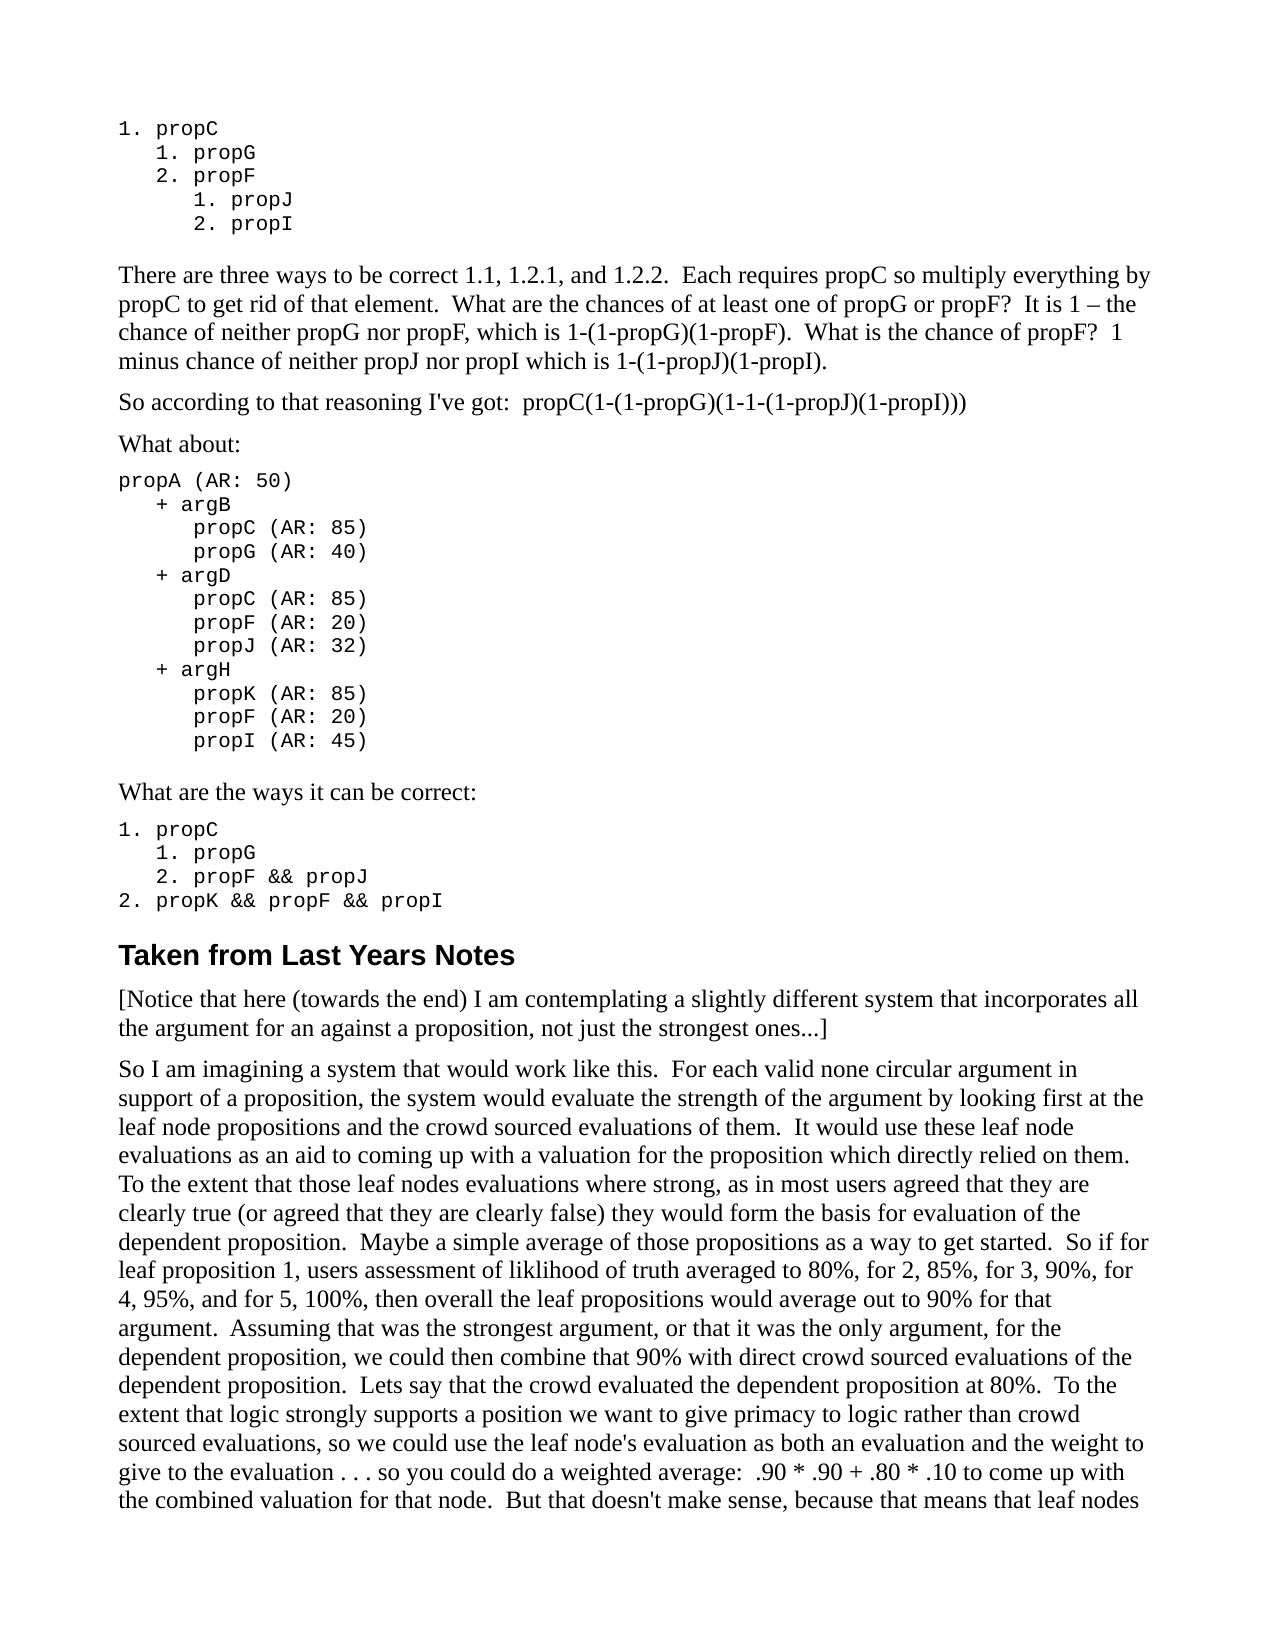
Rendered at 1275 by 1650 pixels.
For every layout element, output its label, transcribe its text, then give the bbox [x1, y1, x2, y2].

text propG (AR: 40) [193, 541, 1157, 564]
text + argH [156, 659, 1157, 683]
text [Notice that here (towards the end) I am contemplating a slightly different system that incorporates all the argument for an against a proposition, not just the strongest ones...] [118, 984, 1157, 1042]
text propC (AR: 85) [193, 588, 1157, 612]
text 2. propK && propF && propI [118, 889, 1157, 913]
text 2. propF [156, 165, 1157, 189]
text So according to that reasoning I've got: propC(1-(1-propG)(1-1-(1-propJ)(1-propI))) [118, 387, 1157, 416]
text propK (AR: 85) [193, 683, 1157, 706]
text propJ (AR: 32) [193, 636, 1157, 659]
text So I am imagining a system that would work like this. For each valid none circular argument in support of a proposition, the system would evaluate the strength of the argument by looking first at the leaf node propositions and the crowd sourced evaluations of them. It would use these leaf node evaluations as an aid to coming up with a valuation for the proposition which directly relied on them. To the extent that those leaf nodes evaluations where strong, as in most users agreed that they are clearly true (or agreed that they are clearly false) they would form the basis for evaluation of the dependent proposition. Maybe a simple average of those propositions as a way to get started. So if for leaf proposition 1, users assessment of liklihood of truth averaged to 80%, for 2, 85%, for 3, 90%, for 4, 95%, and for 5, 100%, then overall the leaf propositions would average out to 90% for that argument. Assuming that was the strongest argument, or that it was the only argument, for the dependent proposition, we could then combine that 90% with direct crowd sourced evaluations of the dependent proposition. Lets say that the crowd evaluated the dependent proposition at 80%. To the extent that logic strongly supports a position we want to give primacy to logic rather than crowd sourced evaluations, so we could use the leaf node's evaluation as both an evaluation and the weight to give to the evaluation . . . so you could do a weighted average: .90 * .90 + .80 * .10 to come up with the combined valuation for that node. But that doesn't make sense, because that means that leaf nodes [118, 1054, 1157, 1514]
text propC (AR: 85) [193, 517, 1157, 541]
text + argD [156, 564, 1157, 588]
text What about: [118, 429, 1157, 457]
text propI (AR: 45) [193, 730, 1157, 754]
text 1. propJ [193, 189, 1157, 213]
text There are three ways to be correct 1.1, 1.2.1, and 1.2.2. Each requires propC so multiply everything by propC to get rid of that element. What are the chances of at least one of propG or propF? It is 1 – the chance of neither propG nor propF, which is 1-(1-propG)(1-propF). What is the chance of propF? 1 minus chance of neither propJ nor propI which is 1-(1-propJ)(1-propI). [118, 260, 1157, 375]
text 1. propG [156, 142, 1157, 165]
subtitle Taken from Last Years Notes [118, 938, 1157, 972]
text propF (AR: 20) [193, 612, 1157, 636]
text propA (AR: 50) [118, 470, 1157, 494]
text 2. propF && propJ [156, 866, 1157, 889]
text 2. propI [193, 213, 1157, 236]
text propF (AR: 20) [193, 706, 1157, 730]
text 1. propG [156, 842, 1157, 866]
text What are the ways it can be correct: [118, 777, 1157, 806]
text + argB [156, 494, 1157, 517]
text 1. propC [118, 118, 1157, 142]
text 1. propC [118, 819, 1157, 842]
